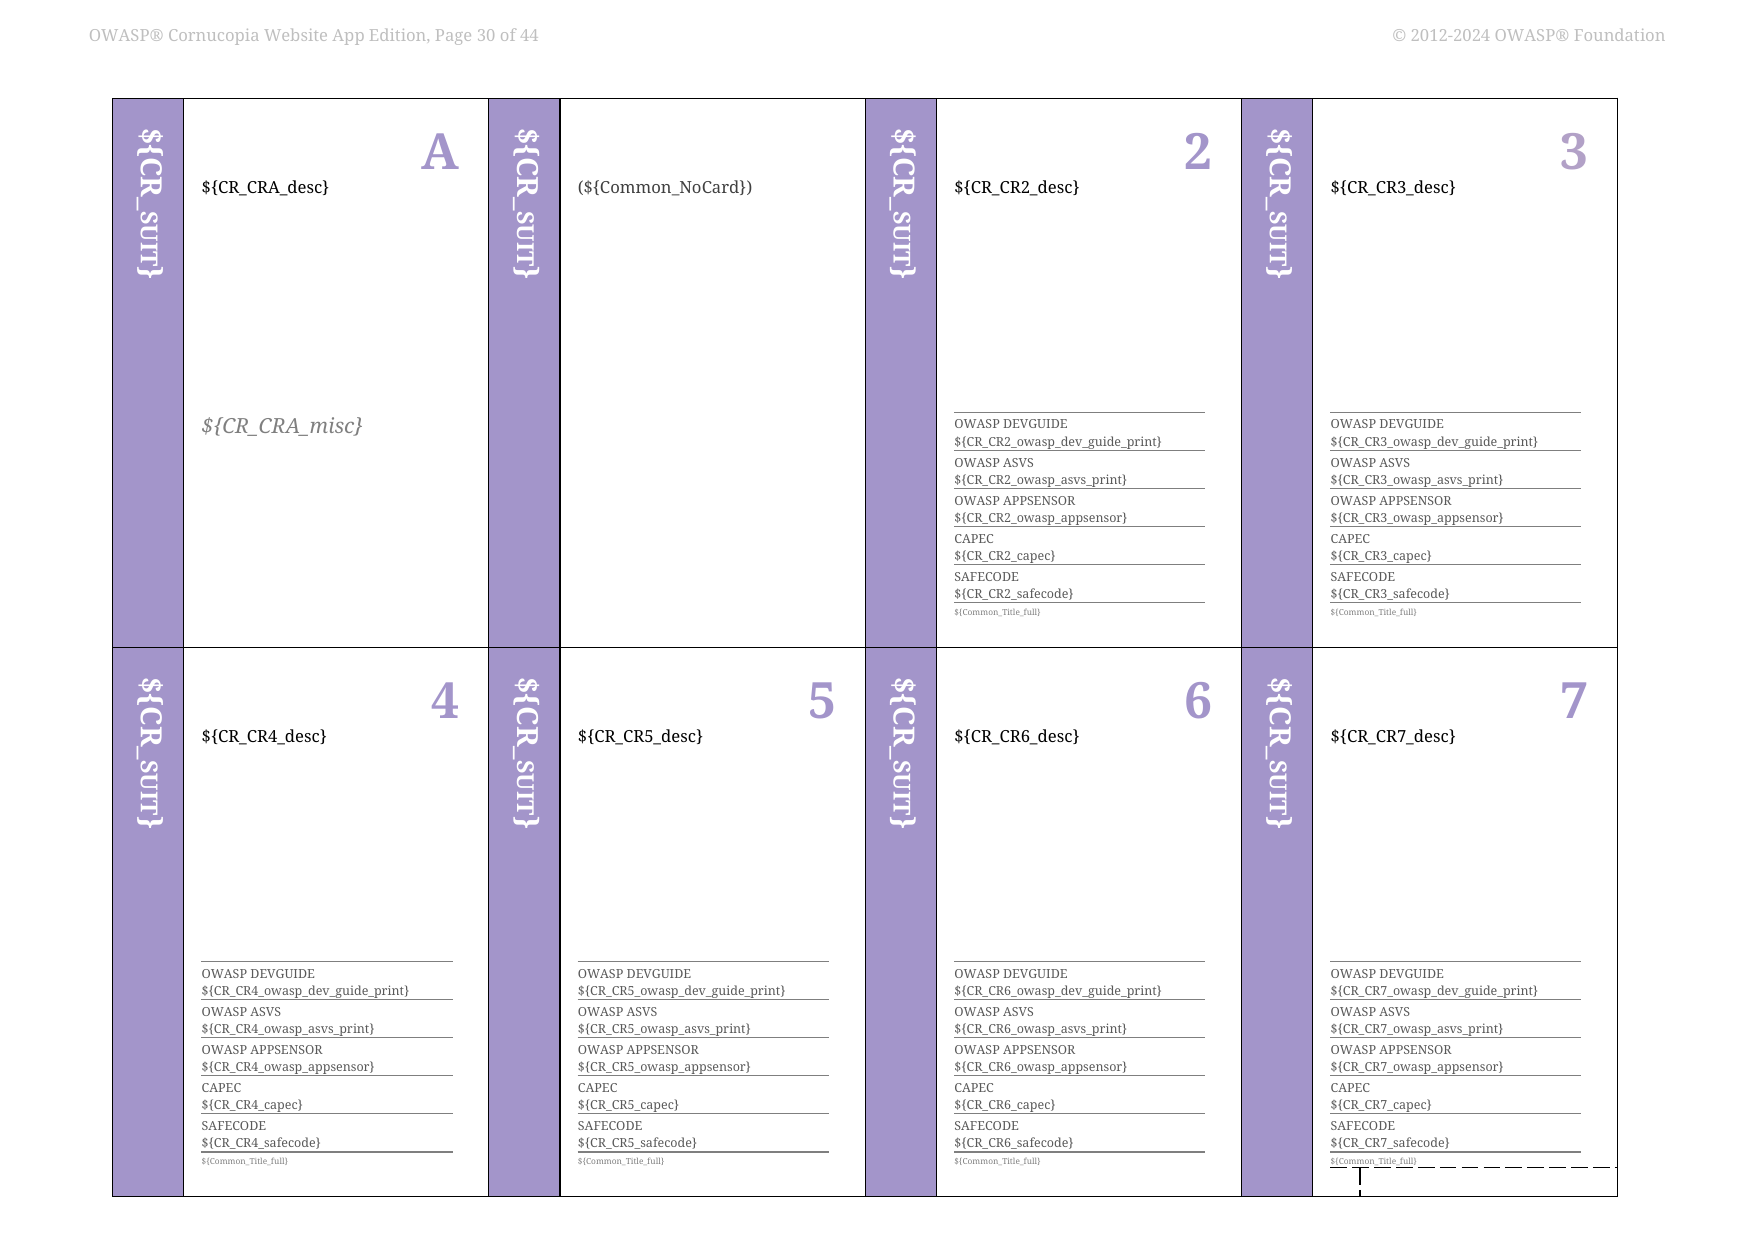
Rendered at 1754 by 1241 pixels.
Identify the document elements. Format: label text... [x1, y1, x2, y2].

table_cell ${Common_Title_full} [1330, 1153, 1581, 1167]
table_cell ${CR_suit} [489, 648, 559, 1196]
table_cell CAPEC ${CR_CR2_capec} [954, 527, 1205, 564]
table_cell CAPEC ${CR_CR6_capec} [954, 1076, 1205, 1113]
table_header [561, 99, 865, 174]
table_cell OWASP APPSENSOR ${CR_CR7_owasp_appsensor} [1330, 1038, 1581, 1075]
table_cell [937, 960, 1241, 1196]
table_cell ${CR_CRA_misc} [184, 411, 488, 647]
table_cell ${CR_CRA_desc} [184, 174, 488, 411]
table_cell ${CR_CR7_desc} [1313, 724, 1617, 960]
table_cell OWASP ASVS ${CR_CR6_owasp_asvs_print} [954, 1000, 1205, 1037]
table_cell [1313, 960, 1617, 1196]
table_cell ${CR_CR6_desc} [937, 724, 1241, 960]
table_header A [184, 99, 488, 174]
table_header OWASP DEVGUIDE ${CR_CR4_owasp_dev_guide_print} [201, 962, 452, 999]
table_cell SAFECODE ${CR_CR5_safecode} [578, 1114, 829, 1151]
table_header OWASP DEVGUIDE ${CR_CR3_owasp_dev_guide_print} [1330, 413, 1581, 450]
table_cell OWASP ASVS ${CR_CR3_owasp_asvs_print} [1330, 451, 1581, 488]
table_header OWASP DEVGUIDE ${CR_CR7_owasp_dev_guide_print} [1330, 962, 1581, 999]
table_header 3 [1313, 99, 1617, 174]
table_cell ${CR_suit} [866, 648, 936, 1196]
table_cell 7 [1313, 648, 1617, 723]
table_header ${CR_suit} [489, 99, 559, 647]
table_cell ${CR_suit} [1242, 648, 1312, 1196]
table_header OWASP DEVGUIDE ${CR_CR5_owasp_dev_guide_print} [578, 962, 829, 999]
table_cell OWASP APPSENSOR ${CR_CR3_owasp_appsensor} [1330, 489, 1581, 526]
table_cell ${Common_Title_full} [1330, 603, 1581, 617]
table_header OWASP DEVGUIDE ${CR_CR2_owasp_dev_guide_print} [954, 413, 1205, 450]
table_cell OWASP ASVS ${CR_CR5_owasp_asvs_print} [578, 1000, 829, 1037]
table_cell 4 [184, 648, 488, 723]
table_cell OWASP ASVS ${CR_CR4_owasp_asvs_print} [201, 1000, 452, 1037]
table_header ${CR_suit} [1242, 99, 1312, 647]
table_cell [184, 960, 488, 1196]
table_cell SAFECODE ${CR_CR4_safecode} [201, 1114, 452, 1151]
table_header ${CR_suit} [113, 99, 183, 647]
table_cell SAFECODE ${CR_CR2_safecode} [954, 565, 1205, 602]
table_cell [1313, 411, 1617, 647]
table_cell ${Common_Title_full} [954, 1153, 1205, 1167]
table_cell [561, 960, 865, 1196]
table_cell ${Common_Title_full} [201, 1153, 452, 1167]
table_cell OWASP APPSENSOR ${CR_CR4_owasp_appsensor} [201, 1038, 452, 1075]
table_cell ${CR_suit} [113, 648, 183, 1196]
table_header [108, 98, 112, 1196]
table_cell OWASP ASVS ${CR_CR2_owasp_asvs_print} [954, 451, 1205, 488]
table_cell ${CR_CR5_desc} [561, 724, 865, 960]
table_cell CAPEC ${CR_CR5_capec} [578, 1076, 829, 1113]
table_cell SAFECODE ${CR_CR6_safecode} [954, 1114, 1205, 1151]
table_cell [937, 411, 1241, 647]
table_cell [561, 411, 865, 647]
table_cell ${Common_Title_full} [954, 603, 1205, 617]
table_cell OWASP APPSENSOR ${CR_CR6_owasp_appsensor} [954, 1038, 1205, 1075]
table_cell ${CR_CR4_desc} [184, 724, 488, 960]
table_cell ${CR_CR3_desc} [1313, 174, 1617, 411]
table_header OWASP DEVGUIDE ${CR_CR6_owasp_dev_guide_print} [954, 962, 1205, 999]
table_header 2 [937, 99, 1241, 174]
table_cell SAFECODE ${CR_CR7_safecode} [1330, 1114, 1581, 1151]
table_cell ${Common_Title_full} [578, 1153, 829, 1167]
table_cell 5 [561, 648, 865, 723]
table_cell CAPEC ${CR_CR4_capec} [201, 1076, 452, 1113]
table_cell CAPEC ${CR_CR3_capec} [1330, 527, 1581, 564]
table_cell OWASP APPSENSOR ${CR_CR2_owasp_appsensor} [954, 489, 1205, 526]
table_cell ${CR_CR2_desc} [937, 174, 1241, 411]
table_header [1330, 1167, 1360, 1196]
table_cell CAPEC ${CR_CR7_capec} [1330, 1076, 1581, 1113]
table_cell OWASP APPSENSOR ${CR_CR5_owasp_appsensor} [578, 1038, 829, 1075]
table_cell SAFECODE ${CR_CR3_safecode} [1330, 565, 1581, 602]
table_header ${CR_suit} [866, 99, 936, 647]
table_cell OWASP ASVS ${CR_CR7_owasp_asvs_print} [1330, 1000, 1581, 1037]
table_cell 6 [937, 648, 1241, 723]
table_cell (${Common_NoCard}) [561, 174, 865, 411]
table_header [1360, 1167, 1617, 1196]
